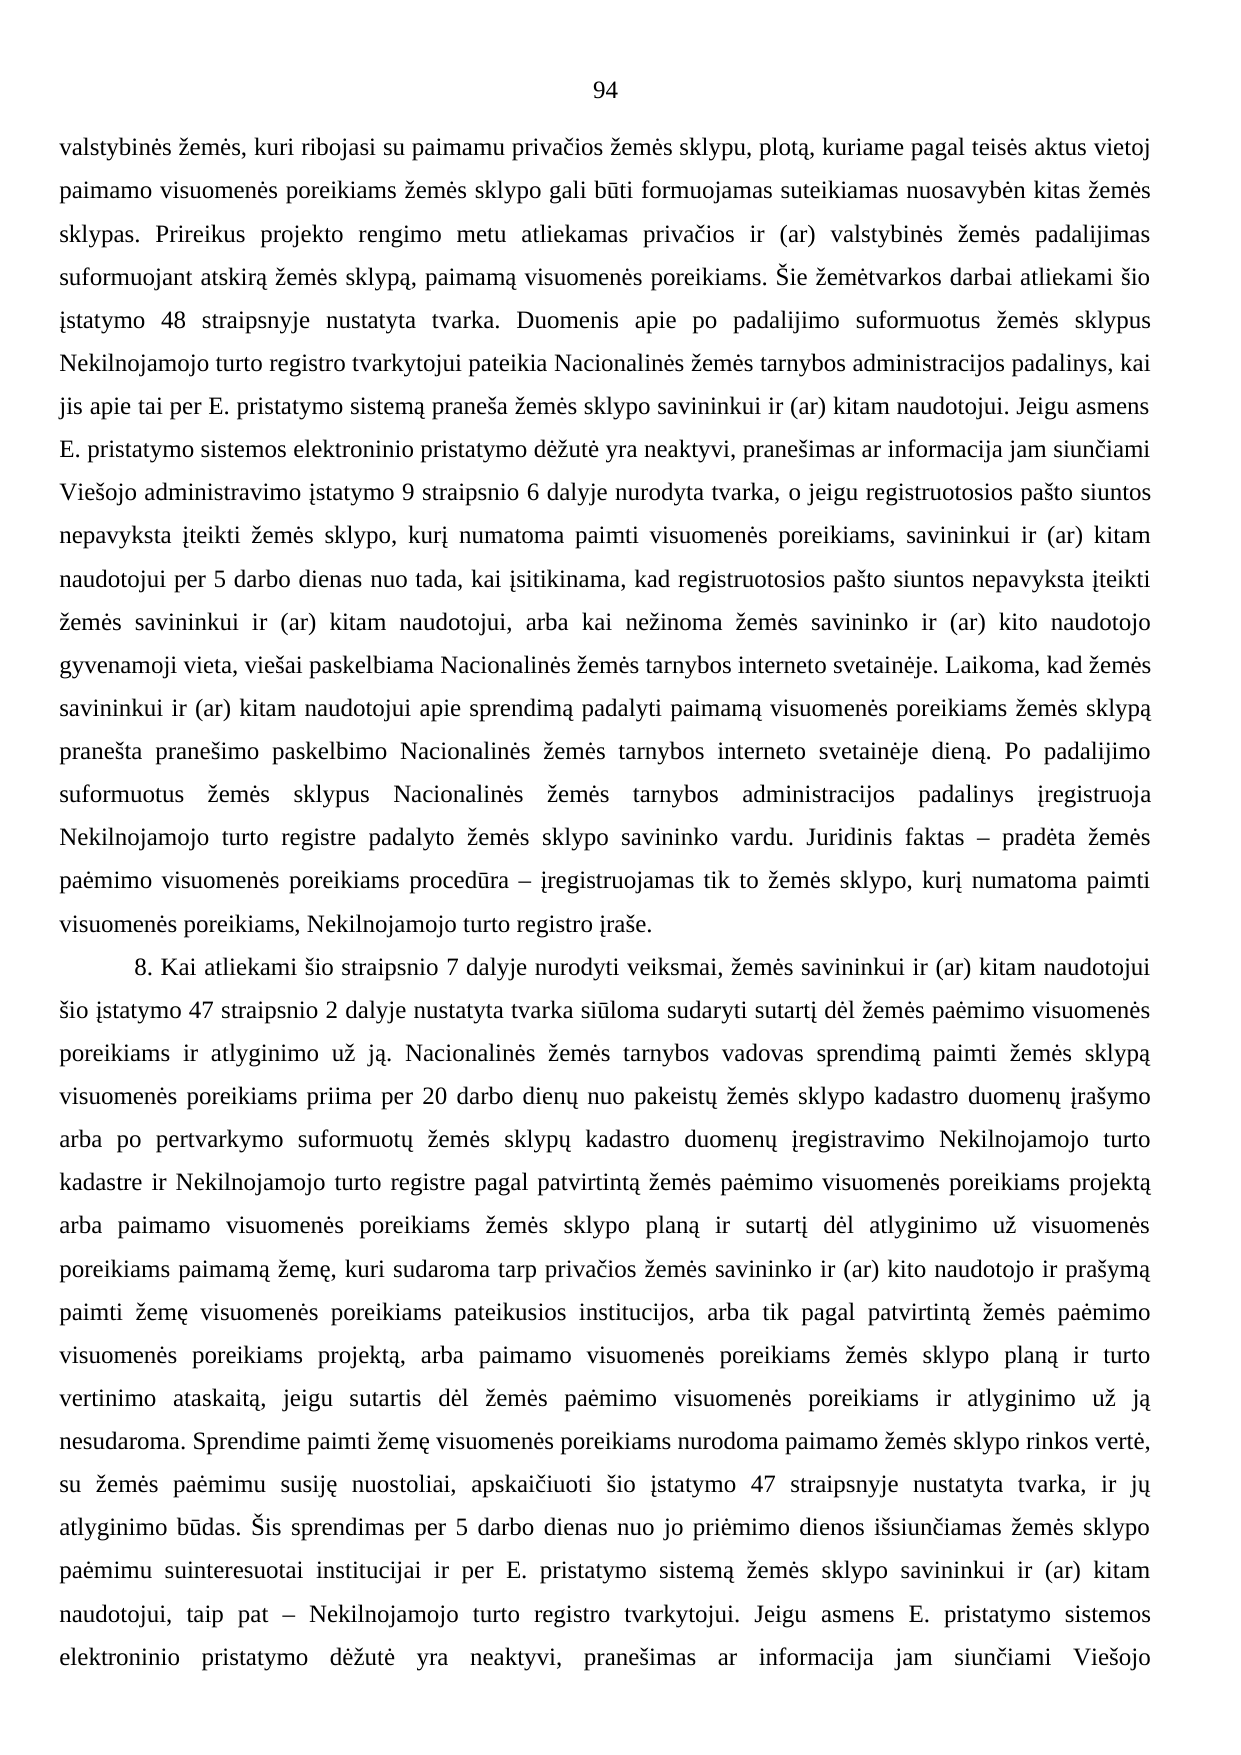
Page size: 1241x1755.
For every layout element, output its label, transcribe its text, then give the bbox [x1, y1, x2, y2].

text 8. Kai atliekami šio straipsnio 7 dalyje nurodyti veiksmai, žemės savininkui ir (ar) kitam naudotojui šio įstatymo 47 straipsnio 2 dalyje nustatyta tvarka siūloma sudaryti sutartį dėl žemės paėmimo visuomenės poreikiams ir atlyginimo už ją. Nacionalinės žemės tarnybos vadovas sprendimą paimti žemės sklypą visuomenės poreikiams priima per 20 darbo dienų nuo pakeistų žemės sklypo kadastro duomenų įrašymo arba po pertvarkymo suformuotų žemės sklypų kadastro duomenų įregistravimo Nekilnojamojo turto kadastre ir Nekilnojamojo turto registre pagal patvirtintą žemės paėmimo visuomenės poreikiams projektą arba paimamo visuomenės poreikiams žemės sklypo planą ir sutartį dėl atlyginimo už visuomenės poreikiams paimamą žemę, kuri sudaroma tarp privačios žemės savininko ir (ar) kito naudotojo ir prašymą paimti žemę visuomenės poreikiams pateikusios institucijos, arba tik pagal patvirtintą žemės paėmimo visuomenės poreikiams projektą, arba paimamo visuomenės poreikiams žemės sklypo planą ir turto vertinimo ataskaitą, jeigu sutartis dėl žemės paėmimo visuomenės poreikiams ir atlyginimo už ją nesudaroma. Sprendime paimti žemę visuomenės poreikiams nurodoma paimamo žemės sklypo rinkos vertė, su žemės paėmimu susiję nuostoliai, apskaičiuoti šio įstatymo 47 straipsnyje nustatyta tvarka, ir jų atlyginimo būdas. Šis sprendimas per 5 darbo dienas nuo jo priėmimo dienos išsiunčiamas žemės sklypo paėmimu suinteresuotai institucijai ir per E. pristatymo sistemą žemės sklypo savininkui ir (ar) kitam naudotojui, taip pat – Nekilnojamojo turto registro tvarkytojui. Jeigu asmens E. pristatymo sistemos elektroninio pristatymo dėžutė yra neaktyvi, pranešimas ar informacija jam siunčiami Viešojo [59, 952, 1152, 1671]
text valstybinės žemės, kuri ribojasi su paimamu privačios žemės sklypu, plotą, kuriame pagal teisės aktus vietoj paimamo visuomenės poreikiams žemės sklypo gali būti formuojamas suteikiamas nuosavybėn kitas žemės sklypas. Prireikus projekto rengimo metu atliekamas privačios ir (ar) valstybinės žemės padalijimas suformuojant atskirą žemės sklypą, paimamą visuomenės poreikiams. Šie žemėtvarkos darbai atliekami šio įstatymo 48 straipsnyje nustatyta tvarka. Duomenis apie po padalijimo suformuotus žemės sklypus Nekilnojamojo turto registro tvarkytojui pateikia Nacionalinės žemės tarnybos administracijos padalinys, kai jis apie tai per E. pristatymo sistemą praneša žemės sklypo savininkui ir (ar) kitam naudotojui. Jeigu asmens E. pristatymo sistemos elektroninio pristatymo dėžutė yra neaktyvi, pranešimas ar informacija jam siunčiami Viešojo administravimo įstatymo 9 straipsnio 6 dalyje nurodyta tvarka, o jeigu registruotosios pašto siuntos nepavyksta įteikti žemės sklypo, kurį numatoma paimti visuomenės poreikiams, savininkui ir (ar) kitam naudotojui per 5 darbo dienas nuo tada, kai įsitikinama, kad registruotosios pašto siuntos nepavyksta įteikti žemės savininkui ir (ar) kitam naudotojui, arba kai nežinoma žemės savininko ir (ar) kito naudotojo gyvenamoji vieta, viešai paskelbiama Nacionalinės žemės tarnybos interneto svetainėje. Laikoma, kad žemės savininkui ir (ar) kitam naudotojui apie sprendimą padalyti paimamą visuomenės poreikiams žemės sklypą pranešta pranešimo paskelbimo Nacionalinės žemės tarnybos interneto svetainėje dieną. Po padalijimo suformuotus žemės sklypus Nacionalinės žemės tarnybos administracijos padalinys įregistruoja Nekilnojamojo turto registre padalyto žemės sklypo savininko vardu. Juridinis faktas – pradėta žemės paėmimo visuomenės poreikiams procedūra – įregistruojamas tik to žemės sklypo, kurį numatoma paimti visuomenės poreikiams, Nekilnojamojo turto registro įraše. [59, 132, 1152, 937]
